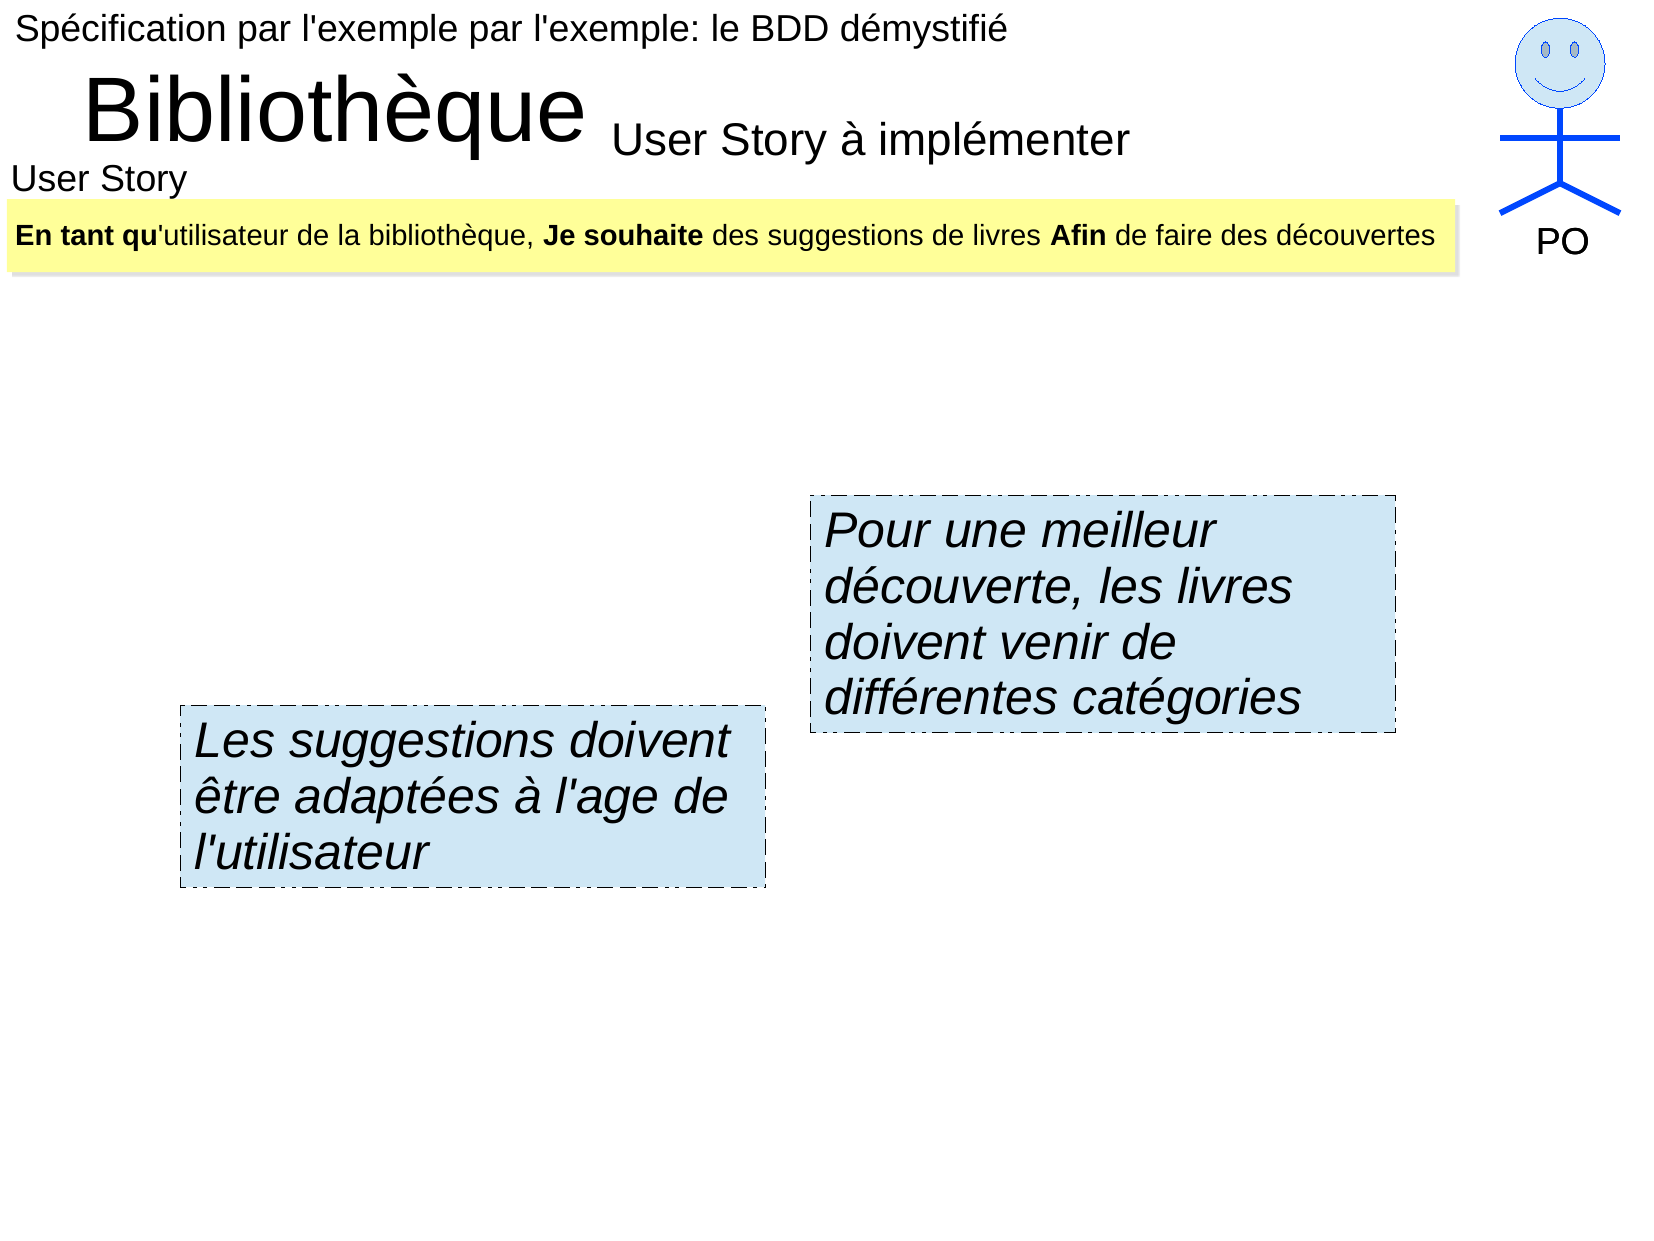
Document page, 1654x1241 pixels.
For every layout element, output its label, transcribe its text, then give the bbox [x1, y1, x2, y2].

text_box User Story à implémenter [596, 106, 1146, 173]
text_box Pour une meilleur découverte, les livres doivent venir de différentes catégories [810, 495, 1396, 733]
text_box User Story [0, 150, 82, 207]
text_box Les suggestions doivent être adaptées à l'age de l'utilisateur [180, 705, 766, 888]
text_box En tant qu'utilisateur de la bibliothèque, Je souhaite des suggestions de livres Afin de faire des découvertes [6, 207, 1456, 273]
text_box PO [1500, 213, 1621, 271]
text_box [1571, 19, 1606, 107]
title Bibliothèque [82, 5, 1571, 213]
text_box Spécification par l'exemple par l'exemple: le BDD démystifié [0, 0, 1024, 57]
